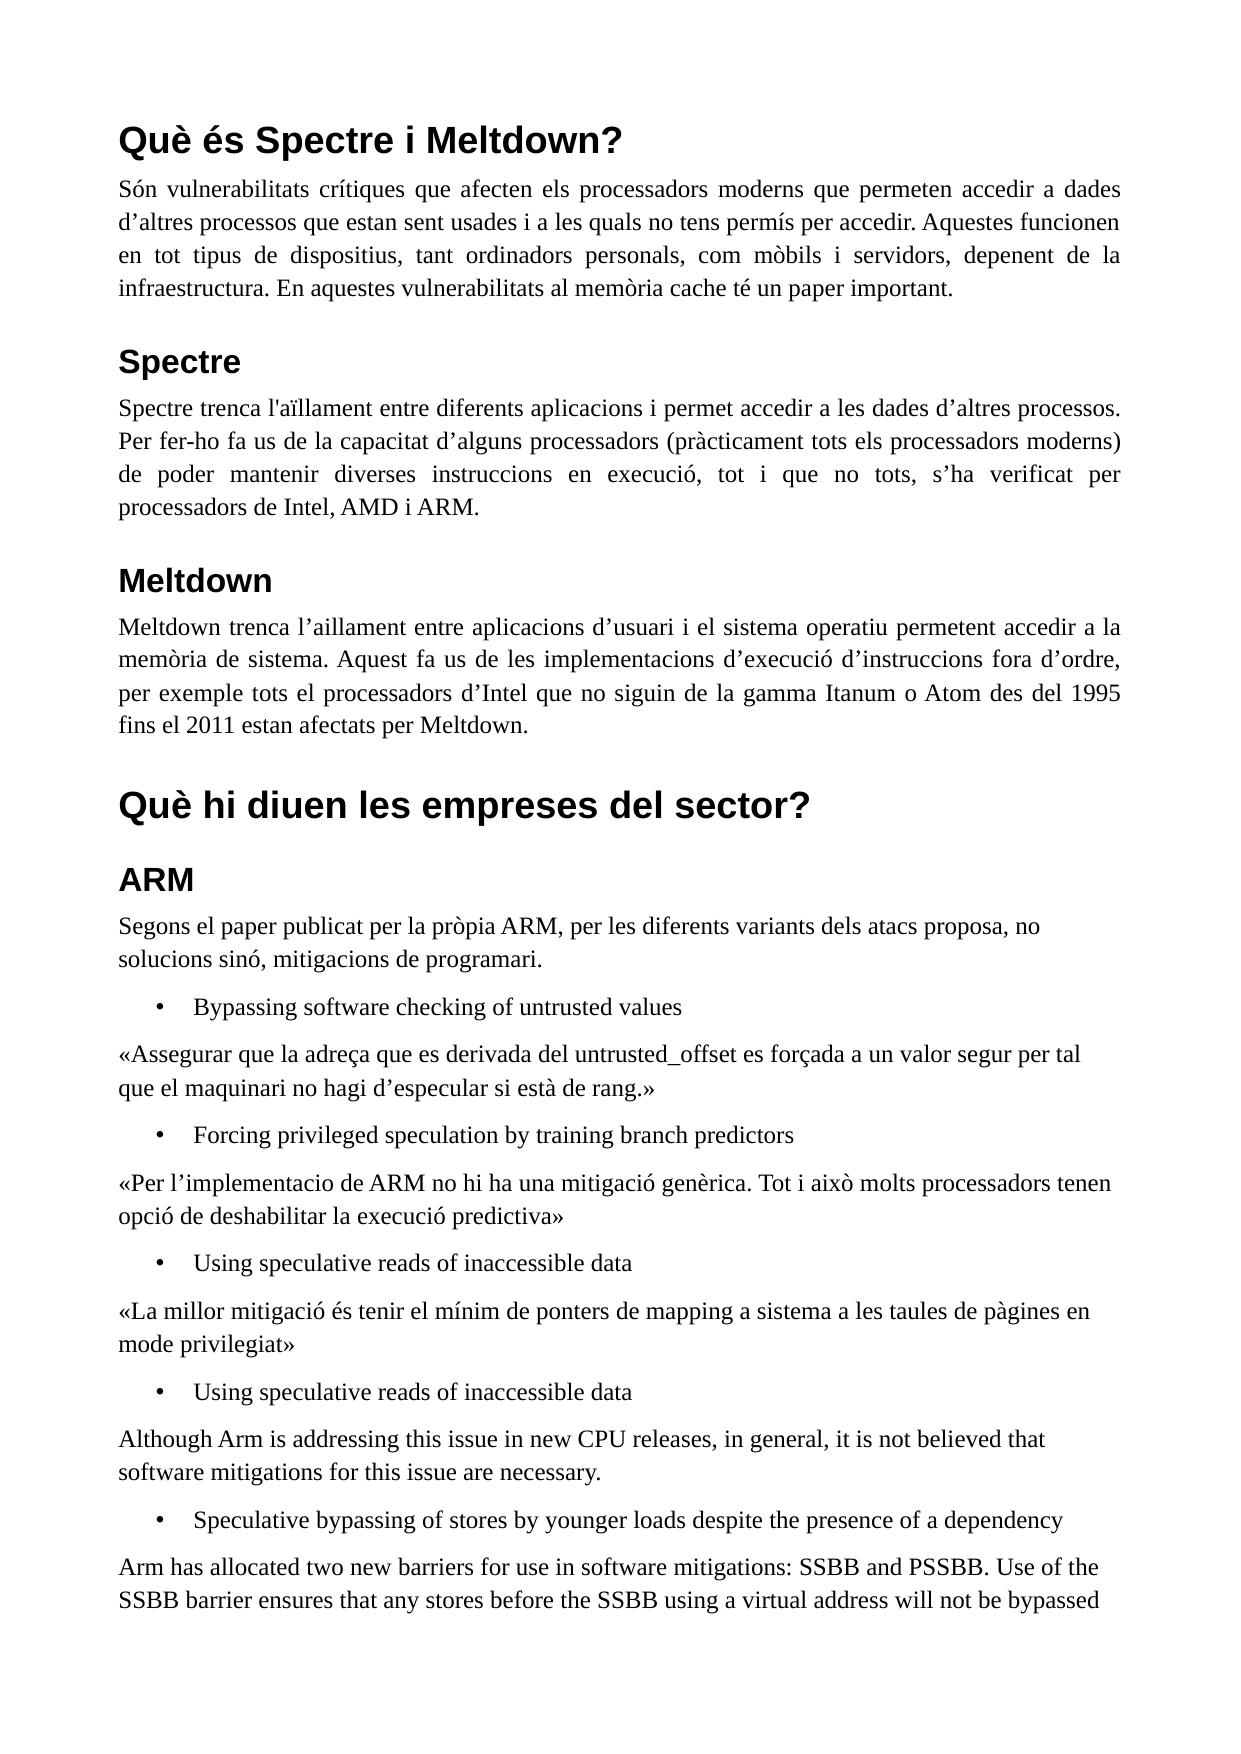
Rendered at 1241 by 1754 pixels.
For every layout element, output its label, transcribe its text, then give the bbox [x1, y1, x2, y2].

text Spectre trenca l'aïllament entre diferents aplicacions i permet accedir a les dades d’altres processos. Per fer-ho fa us de la capacitat d’alguns processadors (pràcticament tots els processadors moderns) de poder mantenir diverses instruccions en execució, tot i que no tots, s’ha verificat per processadors de Intel, AMD i ARM. [118, 393, 1122, 521]
list Speculative bypassing of stores by younger loads despite the presence of a dependency [156, 1505, 1122, 1534]
list Bypassing software checking of untrusted values [156, 992, 1122, 1021]
list Using speculative reads of inaccessible data [156, 1377, 1122, 1405]
text Although Arm is addressing this issue in new CPU releases, in general, it is not believed that software mitigations for this issue are necessary. [118, 1424, 1122, 1486]
text Arm has allocated two new barriers for use in software mitigations: SSBB and PSSBB. Use of the SSBB barrier ensures that any stores before the SSBB using a virtual address will not be bypassed [118, 1552, 1122, 1614]
list Using speculative reads of inaccessible data [156, 1248, 1122, 1277]
text Meltdown trenca l’aillament entre aplicacions d’usuari i el sistema operatiu permetent accedir a la memòria de sistema. Aquest fa us de les implementacions d’execució d’instruccions fora d’ordre, per exemple tots el processadors d’Intel que no siguin de la gamma Itanum o Atom des del 1995 fins el 2011 estan afectats per Meltdown. [118, 612, 1122, 739]
subtitle ARM [118, 860, 1122, 899]
subtitle Què hi diuen les empreses del sector? [118, 783, 1122, 827]
text «Per l’implementacio de ARM no hi ha una mitigació genèrica. Tot i això molts processadors tenen opció de deshabilitar la execució predictiva» [118, 1168, 1122, 1229]
list Forcing privileged speculation by training branch predictors [156, 1120, 1122, 1149]
text «La millor mitigació és tenir el mínim de ponters de mapping a sistema a les taules de pàgines en mode privilegiat» [118, 1296, 1122, 1358]
subtitle Meltdown [118, 560, 1122, 599]
text Són vulnerabilitats crítiques que afecten els processadors moderns que permeten accedir a dades d’altres processos que estan sent usades i a les quals no tens permís per accedir. Aquestes funcionen en tot tipus de dispositius, tant ordinadors personals, com mòbils i servidors, depenent de la infraestructura. En aquestes vulnerabilitats al memòria cache té un paper important. [118, 174, 1122, 302]
text Segons el paper publicat per la pròpia ARM, per les diferents variants dels atacs proposa, no solucions sinó, mitigacions de programari. [118, 911, 1122, 973]
subtitle Què és Spectre i Meltdown? [118, 118, 1122, 162]
text «Assegurar que la adreça que es derivada del untrusted_offset es forçada a un valor segur per tal que el maquinari no hagi d’especular si està de rang.» [118, 1039, 1122, 1101]
subtitle Spectre [118, 342, 1122, 380]
